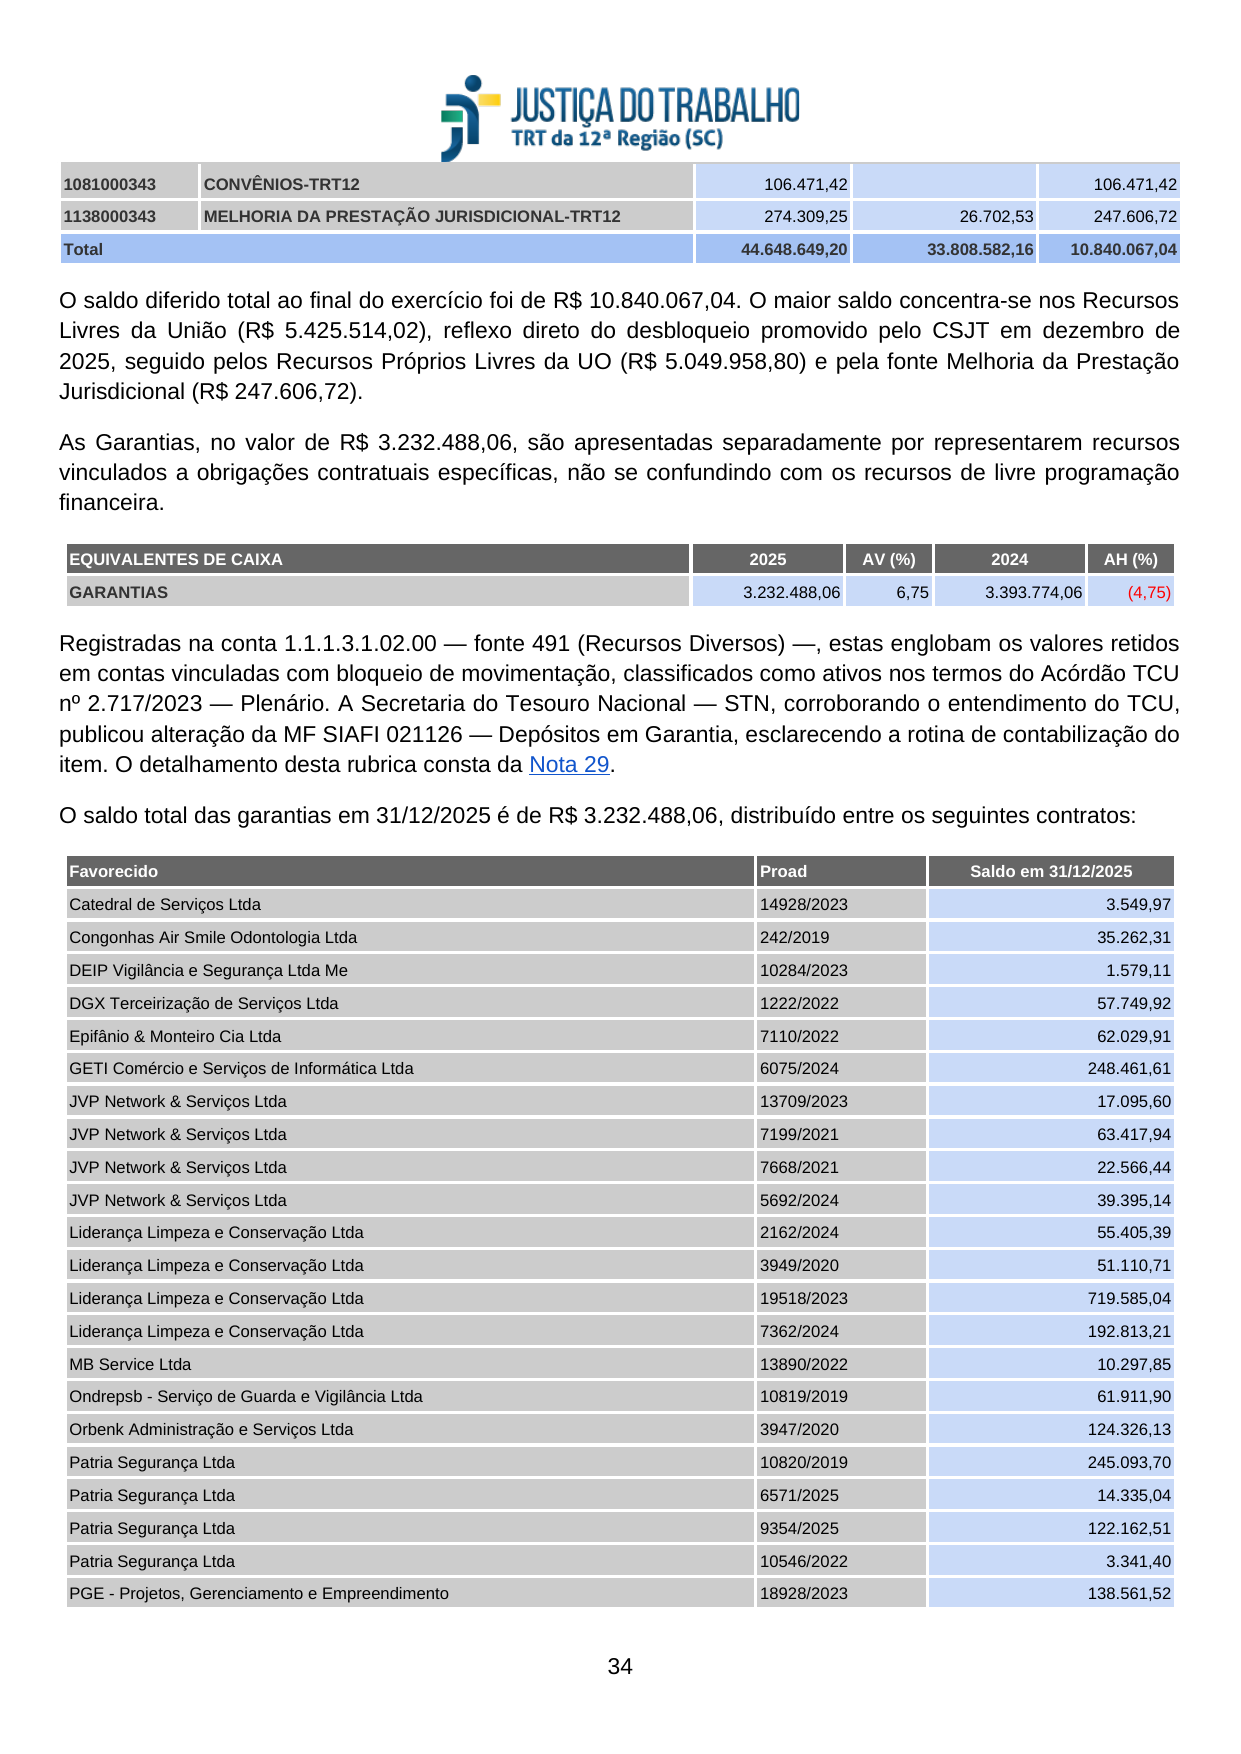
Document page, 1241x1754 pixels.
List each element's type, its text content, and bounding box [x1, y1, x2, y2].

table_cell 1222/2022 [757, 987, 926, 1017]
table_cell JVP Network & Serviços Ltda [67, 1151, 754, 1181]
table_cell Ondrepsb - Serviço de Guarda e Vigilância Ltda [67, 1381, 754, 1411]
table_cell 7199/2021 [757, 1119, 926, 1148]
table_cell Liderança Limpeza e Conservação Ltda [67, 1217, 754, 1247]
table_cell JVP Network & Serviços Ltda [67, 1184, 754, 1214]
table_header AH (%) [1088, 544, 1174, 573]
table_cell MELHORIA DA PRESTAÇÃO JURISDICIONAL-TRT12 [201, 201, 693, 230]
table_header 2024 [935, 544, 1085, 573]
table_cell 6,75 [846, 576, 932, 606]
table_cell 3.549,97 [929, 889, 1174, 918]
table_cell GARANTIAS [67, 576, 689, 606]
table_cell 35.262,31 [929, 922, 1174, 951]
table_cell 14.335,04 [929, 1479, 1174, 1509]
table_cell 18928/2023 [757, 1578, 926, 1607]
table_cell 61.911,90 [929, 1381, 1174, 1411]
text Registradas na conta 1.1.1.3.1.02.00 — fonte 491 (Recursos Diversos) —, estas englobam os valores retidos em contas vinculadas com bloqueio de movimentação, classificados como ativos nos termos do Acórdão TCU nº 2.717/2023 — Plenário. A Secretaria do Tesouro Nacional — STN, corroborando o entendimento do TCU, publicou alteração da MF SIAFI 021126 — Depósitos em Garantia, esclarecendo a rotina de contabilização do item. O detalhamento desta rubrica consta da Nota 29. [59, 630, 1181, 777]
table_cell Liderança Limpeza e Conservação Ltda [67, 1315, 754, 1345]
table_cell (4,75) [1088, 576, 1174, 606]
table_cell 138.561,52 [929, 1578, 1174, 1607]
table_cell 106.471,42 [1039, 164, 1180, 198]
table_cell Patria Segurança Ltda [67, 1545, 754, 1575]
table_cell Congonhas Air Smile Odontologia Ltda [67, 922, 754, 951]
table_cell 26.702,53 [853, 201, 1036, 230]
table_header Proad [757, 856, 926, 886]
table_cell 124.326,13 [929, 1414, 1174, 1443]
picture [441, 75, 800, 162]
table_cell DGX Terceirização de Serviços Ltda [67, 987, 754, 1017]
table_cell 63.417,94 [929, 1119, 1174, 1148]
table_cell Orbenk Administração e Serviços Ltda [67, 1414, 754, 1443]
table_cell 1.579,11 [929, 954, 1174, 984]
table_cell 3.393.774,06 [935, 576, 1085, 606]
table_cell 248.461,61 [929, 1053, 1174, 1082]
table_cell 10.840.067,04 [1039, 234, 1180, 263]
table_cell 245.093,70 [929, 1447, 1174, 1476]
table_cell 7110/2022 [757, 1020, 926, 1050]
table_cell 719.585,04 [929, 1283, 1174, 1312]
table_cell Total [61, 234, 693, 263]
table_cell 13709/2023 [757, 1086, 926, 1115]
table_cell 247.606,72 [1039, 201, 1180, 230]
table_cell DEIP Vigilância e Segurança Ltda Me [67, 954, 754, 984]
table_cell 6571/2025 [757, 1479, 926, 1509]
table_cell 2162/2024 [757, 1217, 926, 1247]
table_cell 44.648.649,20 [696, 234, 850, 263]
table_cell Liderança Limpeza e Conservação Ltda [67, 1250, 754, 1279]
table_cell 122.162,51 [929, 1512, 1174, 1542]
table_cell 13890/2022 [757, 1348, 926, 1378]
table_cell 10819/2019 [757, 1381, 926, 1411]
table_cell 14928/2023 [757, 889, 926, 918]
table_cell 51.110,71 [929, 1250, 1174, 1279]
table_cell 6075/2024 [757, 1053, 926, 1082]
text O saldo diferido total ao final do exercício foi de R$ 10.840.067,04. O maior saldo concentra-se nos Recursos Livres da União (R$ 5.425.514,02), reflexo direto do desbloqueio promovido pelo CSJT em dezembro de 2025, seguido pelos Recursos Próprios Livres da UO (R$ 5.049.958,80) e pela fonte Melhoria da Prestação Jurisdicional (R$ 247.606,72). [59, 287, 1181, 404]
table_cell PGE - Projetos, Gerenciamento e Empreendimento [67, 1578, 754, 1607]
table_cell 10284/2023 [757, 954, 926, 984]
table_cell 10.297,85 [929, 1348, 1174, 1378]
table_cell [853, 164, 1036, 198]
table_cell 9354/2025 [757, 1512, 926, 1542]
table_cell 3.341,40 [929, 1545, 1174, 1575]
table_cell Patria Segurança Ltda [67, 1512, 754, 1542]
table_cell Patria Segurança Ltda [67, 1447, 754, 1476]
table_cell Epifânio & Monteiro Cia Ltda [67, 1020, 754, 1050]
table_cell 17.095,60 [929, 1086, 1174, 1115]
table_cell 1081000343 [61, 164, 198, 198]
text O saldo total das garantias em 31/12/2025 é de R$ 3.232.488,06, distribuído entre os seguintes contratos: [59, 802, 1181, 828]
text As Garantias, no valor de R$ 3.232.488,06, são apresentadas separadamente por representarem recursos vinculados a obrigações contratuais específicas, não se confundindo com os recursos de livre programação financeira. [59, 429, 1181, 516]
table_cell 7362/2024 [757, 1315, 926, 1345]
table_cell 10820/2019 [757, 1447, 926, 1476]
table_cell JVP Network & Serviços Ltda [67, 1086, 754, 1115]
table_header EQUIVALENTES DE CAIXA [67, 544, 689, 573]
table_cell Patria Segurança Ltda [67, 1479, 754, 1509]
table_cell JVP Network & Serviços Ltda [67, 1119, 754, 1148]
table_cell 57.749,92 [929, 987, 1174, 1017]
table_header 2025 [693, 544, 843, 573]
table_header Saldo em 31/12/2025 [929, 856, 1174, 886]
table_header AV (%) [846, 544, 932, 573]
table_cell Catedral de Serviços Ltda [67, 889, 754, 918]
table_cell 3947/2020 [757, 1414, 926, 1443]
table_cell 106.471,42 [696, 164, 850, 198]
table_cell 3.232.488,06 [693, 576, 843, 606]
table_cell 22.566,44 [929, 1151, 1174, 1181]
table_cell 3949/2020 [757, 1250, 926, 1279]
table_cell 19518/2023 [757, 1283, 926, 1312]
table_cell 55.405,39 [929, 1217, 1174, 1247]
table_cell 192.813,21 [929, 1315, 1174, 1345]
table_cell 274.309,25 [696, 201, 850, 230]
table_cell 242/2019 [757, 922, 926, 951]
table_cell 62.029,91 [929, 1020, 1174, 1050]
table_cell Liderança Limpeza e Conservação Ltda [67, 1283, 754, 1312]
table_cell 39.395,14 [929, 1184, 1174, 1214]
table_cell 10546/2022 [757, 1545, 926, 1575]
table_cell 5692/2024 [757, 1184, 926, 1214]
table_cell MB Service Ltda [67, 1348, 754, 1378]
table_cell 1138000343 [61, 201, 198, 230]
table_cell 33.808.582,16 [853, 234, 1036, 263]
table_cell 7668/2021 [757, 1151, 926, 1181]
table_header Favorecido [67, 856, 754, 886]
table_cell CONVÊNIOS-TRT12 [201, 164, 693, 198]
table_cell GETI Comércio e Serviços de Informática Ltda [67, 1053, 754, 1082]
